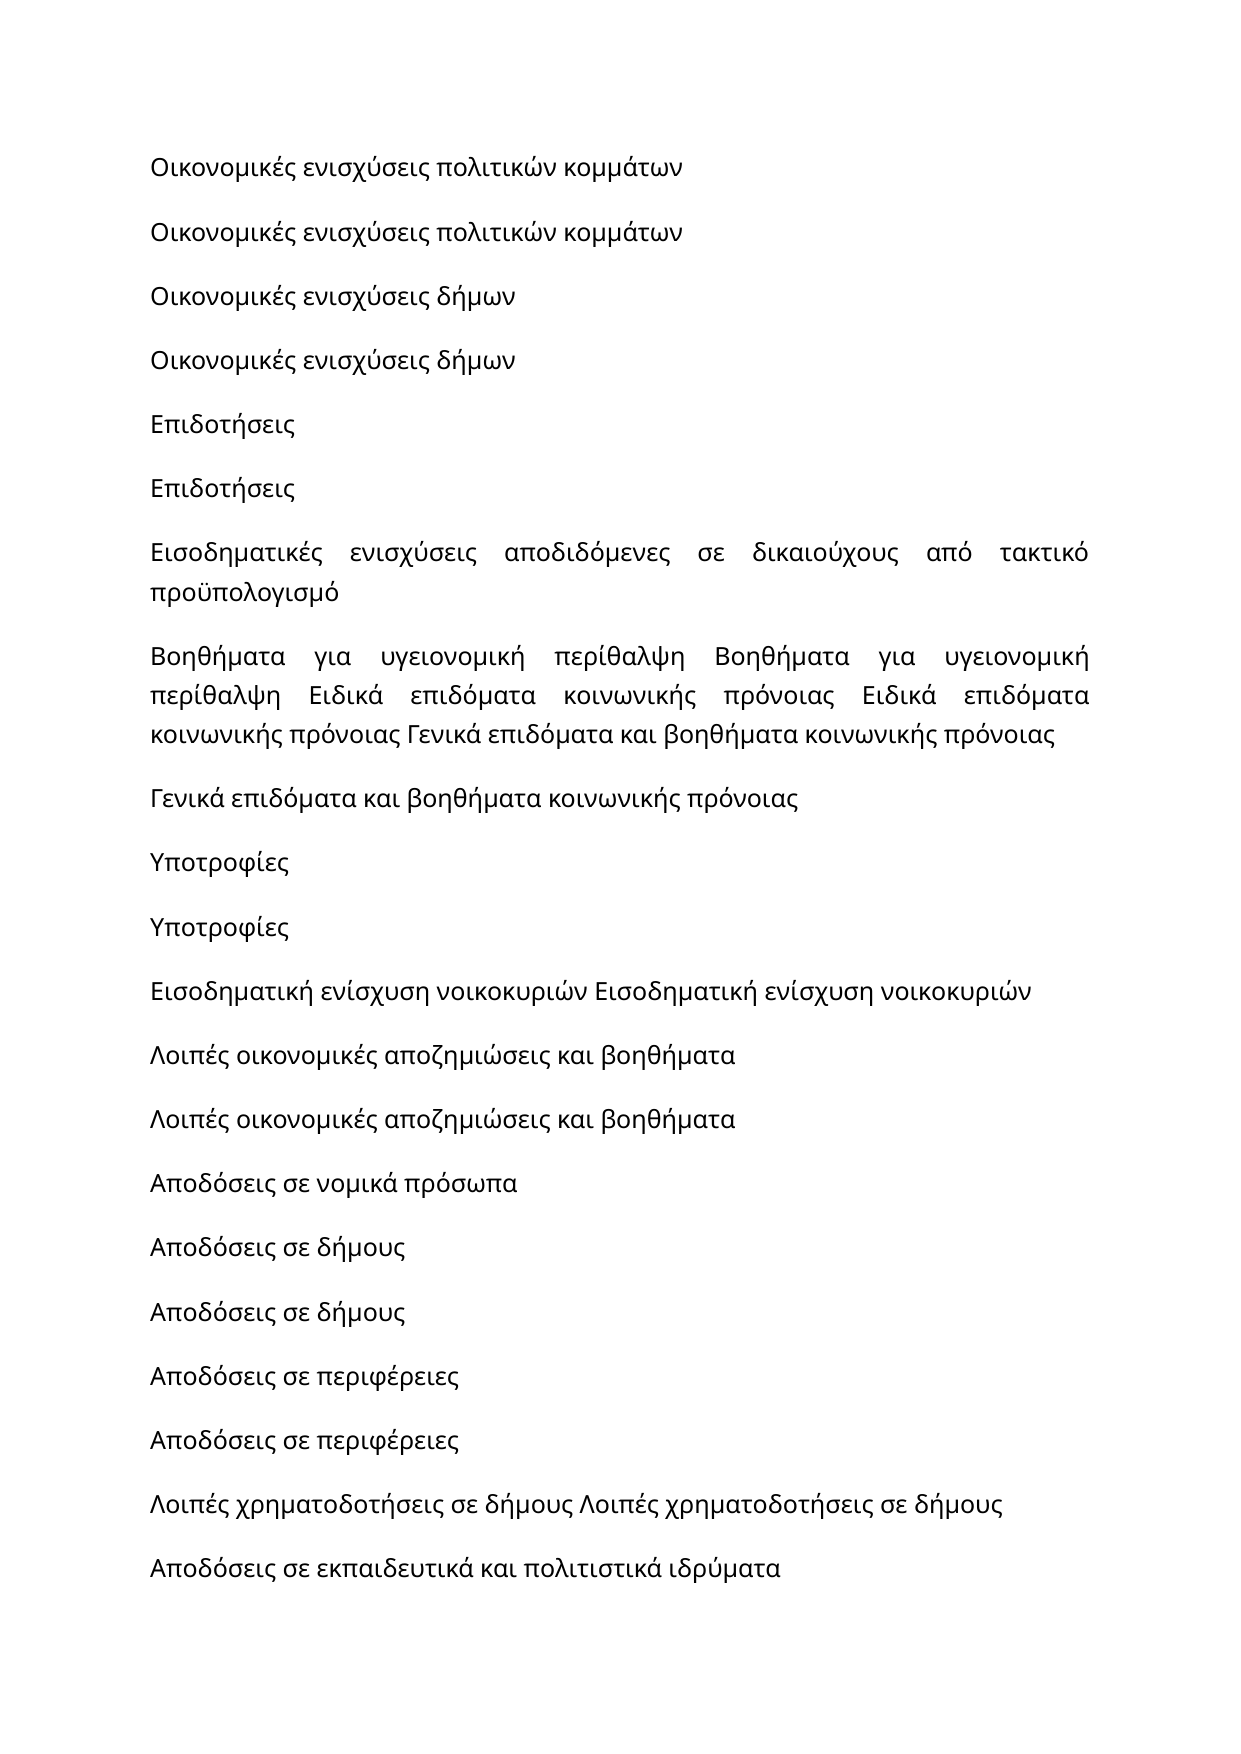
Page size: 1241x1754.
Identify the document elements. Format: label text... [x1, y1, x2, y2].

text Λοιπές χρηματοδοτήσεις σε δήμους Λοιπές χρηματοδοτήσεις σε δήμους [150, 1487, 1090, 1521]
text Εισοδηματικές ενισχύσεις αποδιδόμενες σε δικαιούχους από τακτικό προϋπολογισμό [150, 535, 1090, 608]
text Αποδόσεις σε δήμους [150, 1294, 1090, 1328]
text Επιδοτήσεις [150, 407, 1090, 441]
text Αποδόσεις σε περιφέρειες [150, 1358, 1090, 1392]
text Λοιπές οικονομικές αποζημιώσεις και βοηθήματα [150, 1102, 1090, 1136]
text Βοηθήματα για υγειονομική περίθαλψη Βοηθήματα για υγειονομική περίθαλψη Ειδικά επιδόματα κοινωνικής πρόνοιας Ειδικά επιδόματα κοινωνικής πρόνοιας Γενικά επιδόματα και βοηθήματα κοινωνικής πρόνοιας [150, 638, 1090, 751]
text Λοιπές οικονομικές αποζημιώσεις και βοηθήματα [150, 1037, 1090, 1072]
text Γενικά επιδόματα και βοηθήματα κοινωνικής πρόνοιας [150, 781, 1090, 815]
text Οικονομικές ενισχύσεις πολιτικών κομμάτων [150, 214, 1090, 248]
text Εισοδηματική ενίσχυση νοικοκυριών Εισοδηματική ενίσχυση νοικοκυριών [150, 973, 1090, 1007]
text Οικονομικές ενισχύσεις δήμων [150, 342, 1090, 377]
text Οικονομικές ενισχύσεις πολιτικών κομμάτων [150, 150, 1090, 184]
text Υποτροφίες [150, 845, 1090, 879]
text Επιδοτήσεις [150, 471, 1090, 505]
text Οικονομικές ενισχύσεις δήμων [150, 278, 1090, 312]
text Υποτροφίες [150, 909, 1090, 943]
text Αποδόσεις σε δήμους [150, 1230, 1090, 1264]
text Αποδόσεις σε εκπαιδευτικά και πολιτιστικά ιδρύματα [150, 1551, 1090, 1585]
text Αποδόσεις σε νομικά πρόσωπα [150, 1166, 1090, 1200]
text Αποδόσεις σε περιφέρειες [150, 1422, 1090, 1457]
